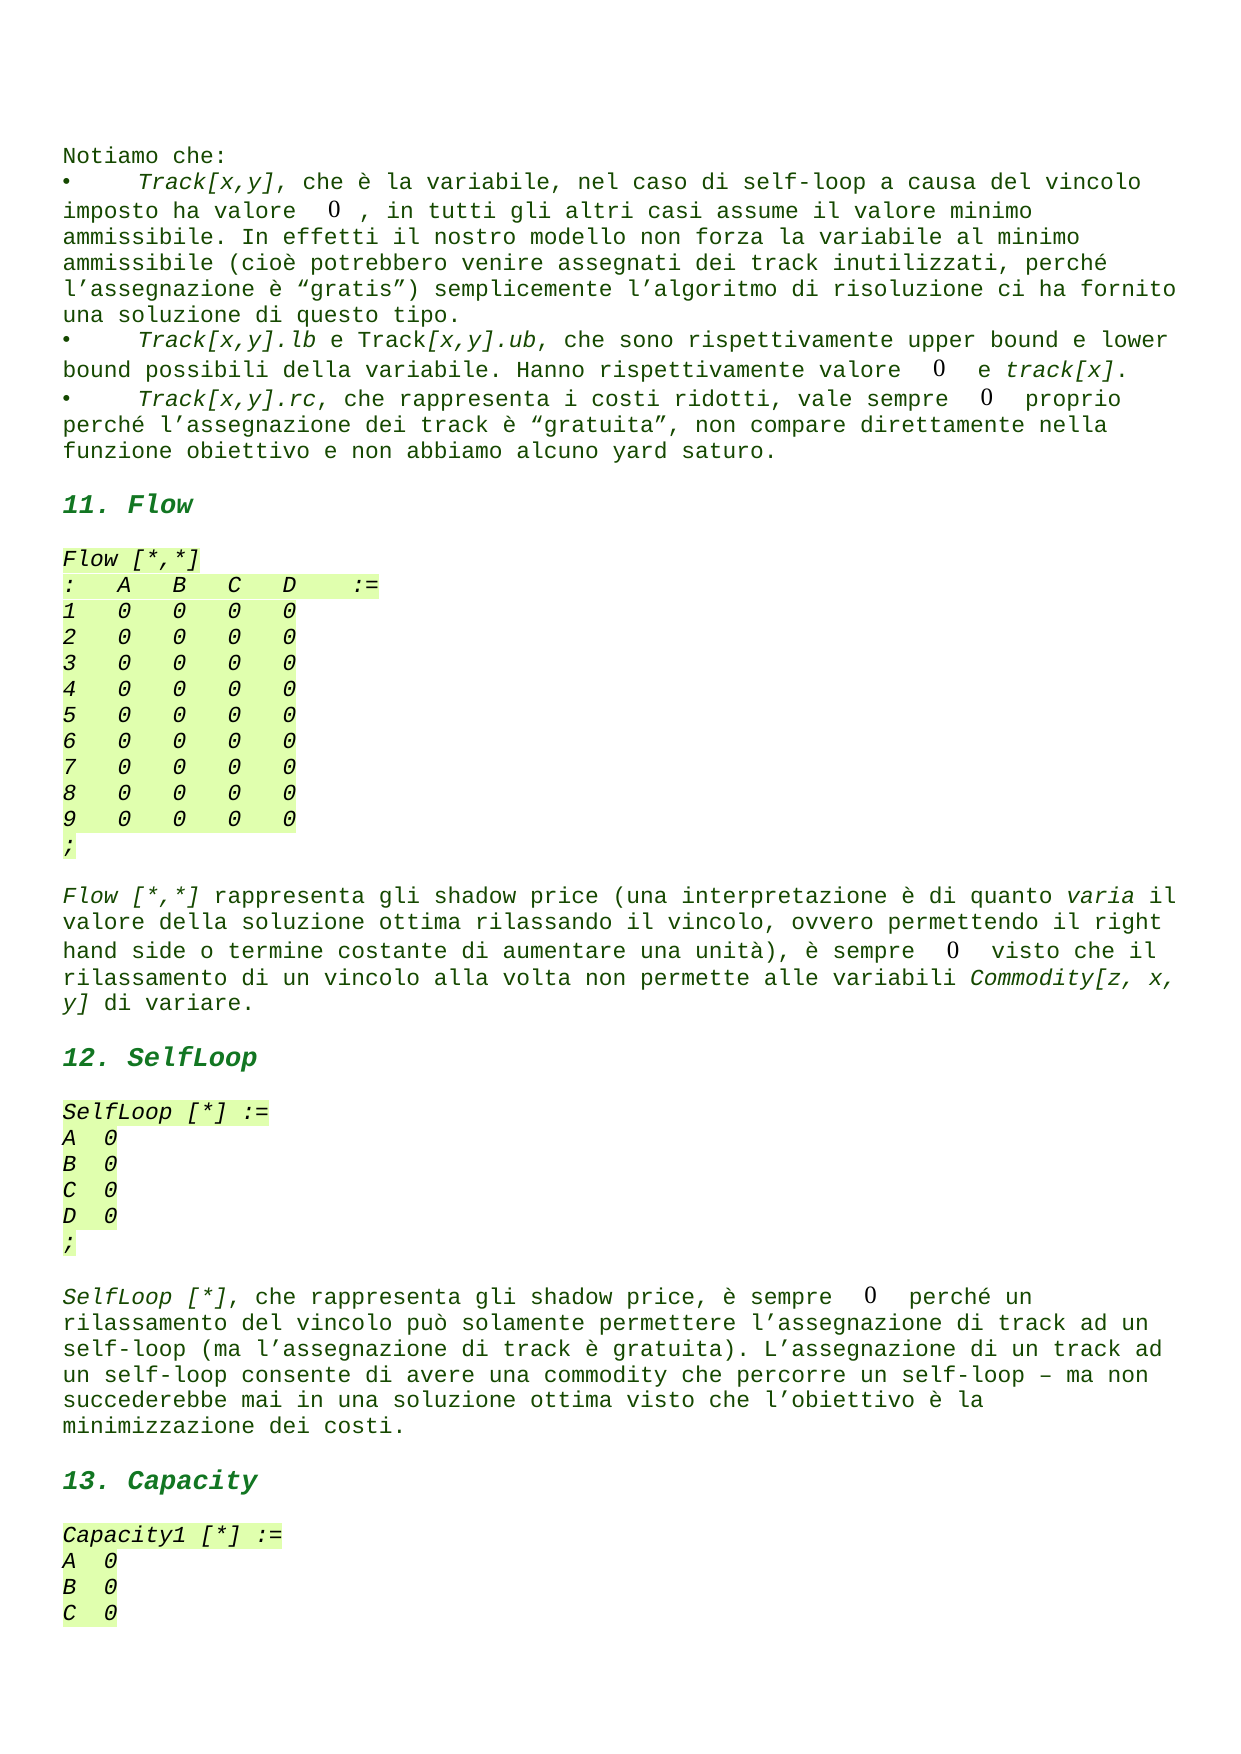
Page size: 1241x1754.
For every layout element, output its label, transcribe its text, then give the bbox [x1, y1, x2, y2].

text C 0 [62, 1601, 1187, 1627]
list Track[x,y], che è la variabile, nel caso di self-loop a causa del vincolo imposto ha valore , in tutti gli altri casi assume il valore minimo ammissibile. In effetti il nostro modello non forza la variabile al minimo ammissibile (cioè potrebbero venire assegnati dei track inutilizzati, perché l’assegnazione è “gratis”) semplicemente l’algoritmo di risoluzione ci ha fornito una soluzione di questo tipo. [62, 170, 1187, 329]
text ; [62, 833, 1187, 859]
text 13. Capacity [62, 1467, 1187, 1497]
text B 0 [62, 1152, 1187, 1178]
text 5 0 0 0 0 [62, 703, 1187, 729]
text 6 0 0 0 0 [62, 729, 1187, 755]
text 1 0 0 0 0 [62, 599, 1187, 625]
list Track[x,y].lb e Track[x,y].ub, che sono rispettivamente upper bound e lower bound possibili della variabile. Hanno rispettivamente valore e track[x]. [62, 329, 1187, 384]
text C 0 [62, 1178, 1187, 1204]
list Flow [*,*] rappresenta gli shadow price (una interpretazione è di quanto varia il valore della soluzione ottima rilassando il vincolo, ovvero permettendo il right hand side o termine costante di aumentare una unità), è sempre visto che il rilassamento di un vincolo alla volta non permette alle variabili Commodity[z, x, y] di variare. [62, 885, 1187, 1018]
text Capacity1 [*] := [62, 1523, 1187, 1549]
text 3 0 0 0 0 [62, 651, 1187, 677]
text A 0 [62, 1549, 1187, 1575]
text Notiamo che: [62, 144, 1187, 170]
text ; [62, 1230, 1187, 1256]
list SelfLoop [*], che rappresenta gli shadow price, è sempre perché un rilassamento del vincolo può solamente permettere l’assegnazione di track ad un self-loop (ma l’assegnazione di track è gratuita). L’assegnazione di un track ad un self-loop consente di avere una commodity che percorre un self-loop – ma non succederebbe mai in una soluzione ottima visto che l’obiettivo è la minimizzazione dei costi. [62, 1282, 1187, 1441]
text B 0 [62, 1575, 1187, 1601]
list Track[x,y].rc, che rappresenta i costi ridotti, vale sempre proprio perché l’assegnazione dei track è “gratuita”, non compare direttamente nella funzione obiettivo e non abbiamo alcuno yard saturo. [62, 384, 1187, 465]
text 7 0 0 0 0 [62, 755, 1187, 781]
text : A B C D := [62, 573, 1187, 599]
text A 0 [62, 1126, 1187, 1152]
text 2 0 0 0 0 [62, 625, 1187, 651]
text 9 0 0 0 0 [62, 807, 1187, 833]
text SelfLoop [*] := [62, 1100, 1187, 1126]
text 4 0 0 0 0 [62, 677, 1187, 703]
text 12. SelfLoop [62, 1044, 1187, 1074]
text Flow [*,*] [62, 548, 1187, 573]
text D 0 [62, 1204, 1187, 1230]
text 11. Flow [62, 491, 1187, 522]
text 8 0 0 0 0 [62, 781, 1187, 807]
